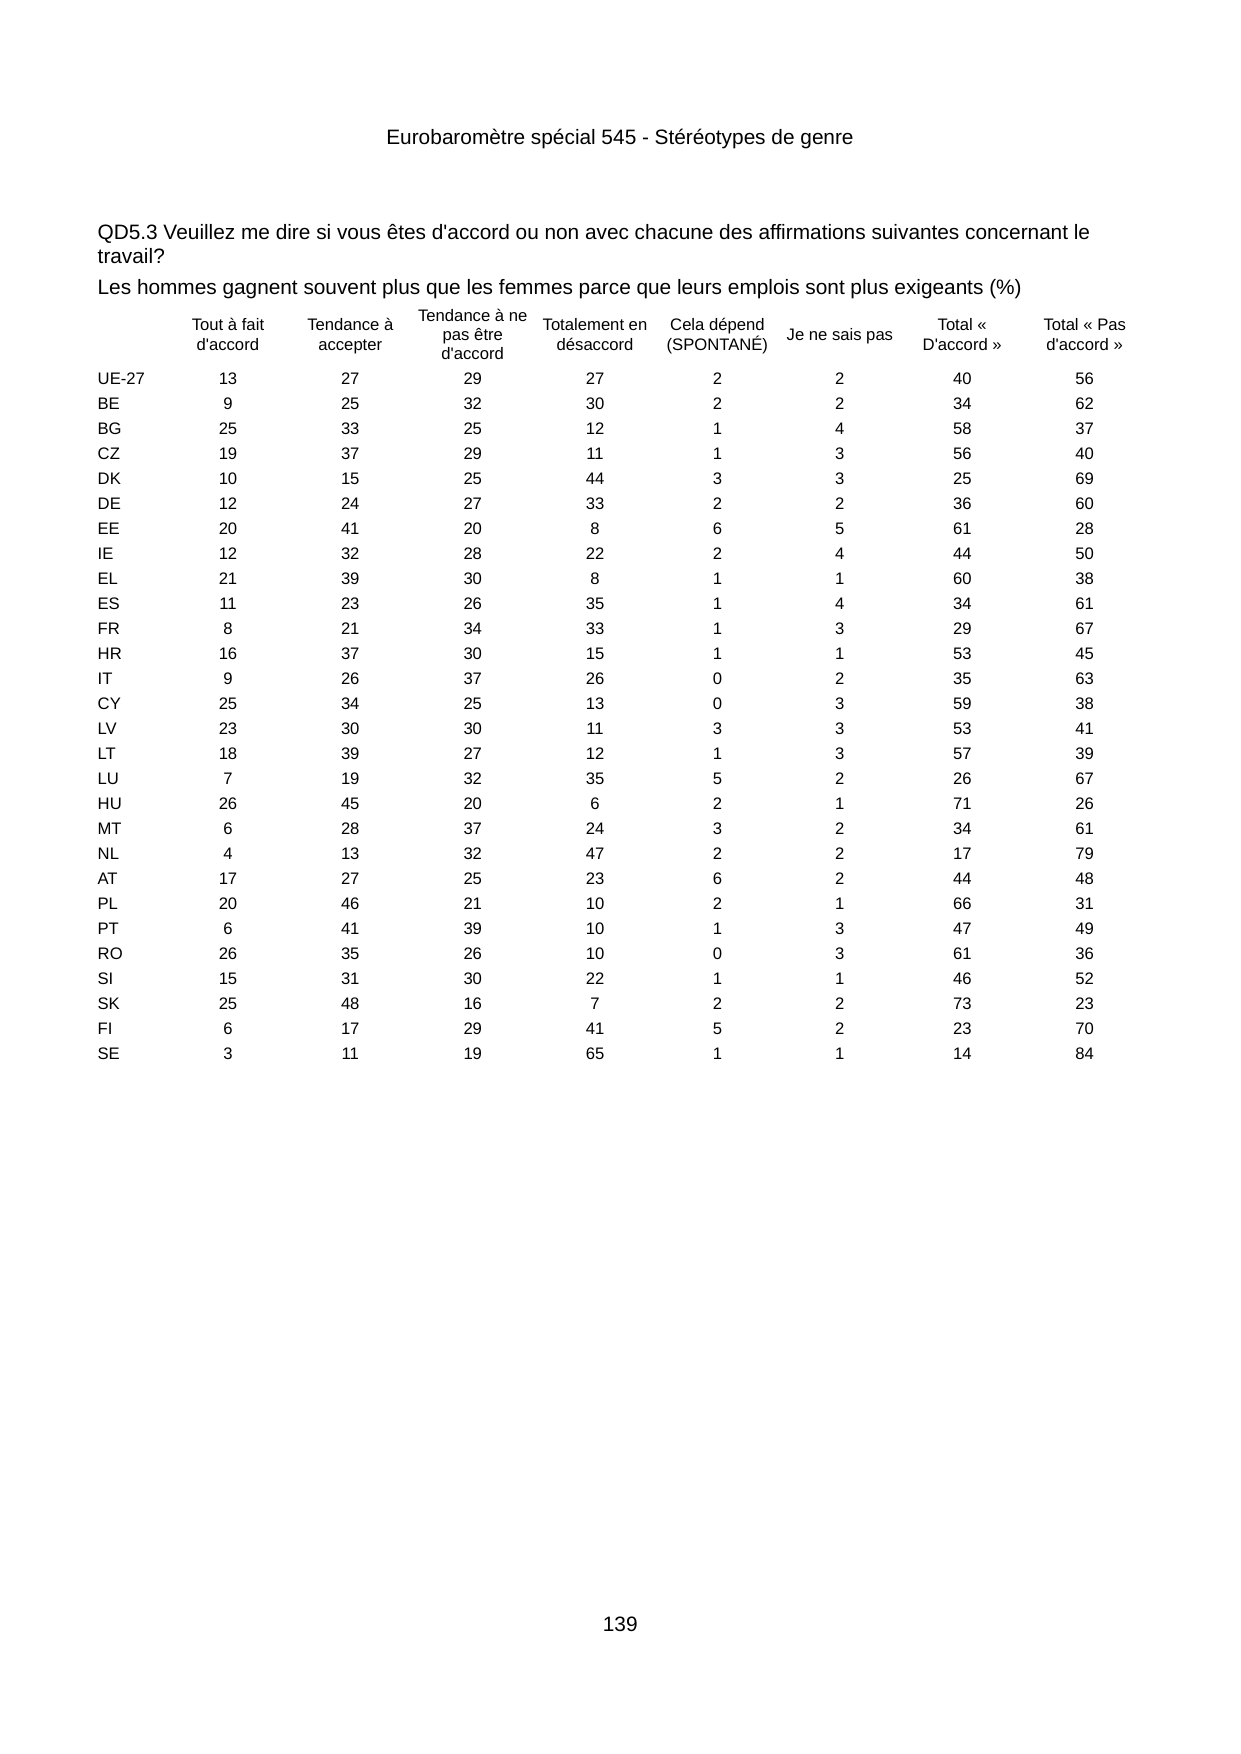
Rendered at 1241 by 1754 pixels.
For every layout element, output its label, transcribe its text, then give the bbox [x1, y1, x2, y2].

table_cell 35 [534, 766, 656, 791]
table_cell 57 [901, 741, 1023, 766]
table_cell 2 [779, 491, 901, 516]
table_cell 33 [534, 616, 656, 641]
table_cell PL [95, 891, 166, 916]
table_cell 20 [166, 891, 289, 916]
table_cell 46 [901, 966, 1023, 991]
table_cell 19 [166, 441, 289, 466]
table_cell 2 [656, 541, 778, 566]
table_cell NL [95, 841, 166, 866]
table_cell 56 [901, 441, 1023, 466]
table_cell 29 [411, 1016, 534, 1041]
table_cell 3 [779, 941, 901, 966]
table_cell 26 [901, 766, 1023, 791]
table_cell 39 [1023, 741, 1146, 766]
table_cell 30 [411, 641, 534, 666]
table_cell 53 [901, 641, 1023, 666]
table_cell 61 [901, 941, 1023, 966]
table_cell SE [95, 1041, 166, 1066]
table_cell 39 [411, 916, 534, 941]
table_cell 26 [166, 941, 289, 966]
table_cell 2 [656, 991, 778, 1016]
table_cell 56 [1023, 366, 1146, 391]
table_cell 26 [411, 941, 534, 966]
table_cell AT [95, 866, 166, 891]
table_cell 12 [534, 741, 656, 766]
table_cell 29 [411, 441, 534, 466]
table_cell LT [95, 741, 166, 766]
table_cell 41 [289, 916, 411, 941]
table_cell 62 [1023, 391, 1146, 416]
table_cell 10 [534, 916, 656, 941]
table_cell 2 [779, 1016, 901, 1041]
table_cell HR [95, 641, 166, 666]
table_cell 1 [656, 566, 778, 591]
table_cell 23 [166, 716, 289, 741]
table_cell 4 [779, 541, 901, 566]
table_cell 35 [534, 591, 656, 616]
table_cell 67 [1023, 616, 1146, 641]
table_cell 6 [166, 1016, 289, 1041]
table_cell 61 [1023, 816, 1146, 841]
table_cell 36 [901, 491, 1023, 516]
table_cell 26 [534, 666, 656, 691]
table_cell 41 [1023, 716, 1146, 741]
table_cell 17 [166, 866, 289, 891]
table_cell 1 [779, 791, 901, 816]
table_cell 2 [779, 866, 901, 891]
table_cell FR [95, 616, 166, 641]
table_cell 0 [656, 941, 778, 966]
table_cell 50 [1023, 541, 1146, 566]
table_cell 0 [656, 666, 778, 691]
table_cell 3 [779, 466, 901, 491]
table_cell 19 [411, 1041, 534, 1066]
table_cell 25 [166, 691, 289, 716]
table_cell 7 [534, 991, 656, 1016]
table_cell 1 [656, 591, 778, 616]
table_cell DE [95, 491, 166, 516]
table_cell 9 [166, 666, 289, 691]
table_cell 2 [779, 391, 901, 416]
table_cell 23 [901, 1016, 1023, 1041]
table_cell 1 [656, 641, 778, 666]
table_cell 49 [1023, 916, 1146, 941]
table_cell 19 [289, 766, 411, 791]
table_cell 2 [779, 766, 901, 791]
table_cell FI [95, 1016, 166, 1041]
table_cell 30 [411, 716, 534, 741]
table_cell 15 [534, 641, 656, 666]
table_cell Les hommes gagnent souvent plus que les femmes parce que leurs emplois sont plus exigeants (%) [95, 270, 1146, 303]
table_cell 1 [656, 441, 778, 466]
table_cell HU [95, 791, 166, 816]
table_cell 1 [779, 566, 901, 591]
table_cell 13 [289, 841, 411, 866]
table_cell 29 [411, 366, 534, 391]
table_cell 60 [1023, 491, 1146, 516]
table_cell 25 [166, 416, 289, 441]
table_cell 22 [534, 966, 656, 991]
table_cell 11 [534, 716, 656, 741]
table_cell 45 [289, 791, 411, 816]
table_cell Tendance à accepter [289, 303, 411, 366]
table_cell 5 [779, 516, 901, 541]
table_cell 28 [411, 541, 534, 566]
table_cell 26 [289, 666, 411, 691]
table_cell 2 [779, 991, 901, 1016]
table_cell 10 [534, 941, 656, 966]
table_cell 38 [1023, 566, 1146, 591]
table_cell LU [95, 766, 166, 791]
table_cell 30 [411, 566, 534, 591]
table_cell 6 [166, 816, 289, 841]
table_cell 3 [779, 691, 901, 716]
table_cell 7 [166, 766, 289, 791]
table_cell 1 [656, 741, 778, 766]
table_cell 26 [411, 591, 534, 616]
table_cell 79 [1023, 841, 1146, 866]
table_cell 15 [289, 466, 411, 491]
table_cell 39 [289, 566, 411, 591]
table_cell 23 [289, 591, 411, 616]
table_cell 3 [779, 441, 901, 466]
table_cell 17 [289, 1016, 411, 1041]
table_cell 48 [289, 991, 411, 1016]
table_cell 3 [166, 1041, 289, 1066]
table_cell 4 [779, 591, 901, 616]
table_cell 34 [901, 816, 1023, 841]
table_cell 21 [166, 566, 289, 591]
table_cell Tendance à ne pas être d'accord [411, 303, 534, 366]
table_cell 25 [289, 391, 411, 416]
table_cell 35 [901, 666, 1023, 691]
table_cell 33 [289, 416, 411, 441]
table_cell 28 [289, 816, 411, 841]
table_cell 4 [779, 416, 901, 441]
table_cell 9 [166, 391, 289, 416]
table_cell 38 [1023, 691, 1146, 716]
table_cell 6 [166, 916, 289, 941]
table_cell 35 [289, 941, 411, 966]
table_cell 8 [534, 566, 656, 591]
table_cell 47 [901, 916, 1023, 941]
table_cell 2 [656, 891, 778, 916]
table_cell 66 [901, 891, 1023, 916]
table_cell Total « D'accord » [901, 303, 1023, 366]
table_cell 37 [411, 666, 534, 691]
table_cell 18 [166, 741, 289, 766]
table_cell 6 [656, 866, 778, 891]
table_cell 36 [1023, 941, 1146, 966]
table_cell [95, 303, 166, 366]
table_cell 60 [901, 566, 1023, 591]
table_cell 8 [166, 616, 289, 641]
table_cell 25 [901, 466, 1023, 491]
table_cell 16 [411, 991, 534, 1016]
table_cell 48 [1023, 866, 1146, 891]
table_cell 21 [411, 891, 534, 916]
table_cell 13 [166, 366, 289, 391]
table_cell 20 [166, 516, 289, 541]
table_cell 2 [779, 816, 901, 841]
table_cell 25 [411, 691, 534, 716]
table_cell RO [95, 941, 166, 966]
table_cell 4 [166, 841, 289, 866]
table_cell CZ [95, 441, 166, 466]
table_cell 3 [779, 716, 901, 741]
table_cell UE-27 [95, 366, 166, 391]
table_cell 24 [289, 491, 411, 516]
table_cell SI [95, 966, 166, 991]
table_cell 44 [901, 866, 1023, 891]
table_cell 10 [534, 891, 656, 916]
table_cell 39 [289, 741, 411, 766]
table_cell 52 [1023, 966, 1146, 991]
table_cell ES [95, 591, 166, 616]
table_cell 10 [166, 466, 289, 491]
table_cell 61 [901, 516, 1023, 541]
table_cell 5 [656, 1016, 778, 1041]
table_cell BG [95, 416, 166, 441]
table_cell 11 [289, 1041, 411, 1066]
table_cell Tout à fait d'accord [166, 303, 289, 366]
table_cell 40 [901, 366, 1023, 391]
table_cell 71 [901, 791, 1023, 816]
table_cell 32 [289, 541, 411, 566]
table_cell 37 [289, 641, 411, 666]
table_cell Totalement en désaccord [534, 303, 656, 366]
table_cell 2 [656, 391, 778, 416]
table_cell 27 [289, 866, 411, 891]
table_cell 1 [656, 1041, 778, 1066]
table_cell 12 [166, 541, 289, 566]
table_cell 27 [289, 366, 411, 391]
table_cell 17 [901, 841, 1023, 866]
table_cell 46 [289, 891, 411, 916]
table_cell 3 [656, 716, 778, 741]
table_cell 34 [901, 391, 1023, 416]
table_cell 65 [534, 1041, 656, 1066]
table_cell 30 [411, 966, 534, 991]
table_cell 23 [1023, 991, 1146, 1016]
table_cell 25 [166, 991, 289, 1016]
table_cell 37 [289, 441, 411, 466]
table_cell 16 [166, 641, 289, 666]
table_cell 2 [656, 366, 778, 391]
table_cell 5 [656, 766, 778, 791]
table_cell 45 [1023, 641, 1146, 666]
table_cell IE [95, 541, 166, 566]
table_cell 33 [534, 491, 656, 516]
table_cell CY [95, 691, 166, 716]
table_cell 1 [656, 416, 778, 441]
table_cell IT [95, 666, 166, 691]
table_cell 61 [1023, 591, 1146, 616]
table_cell 40 [1023, 441, 1146, 466]
table_cell Cela dépend (SPONTANÉ) [656, 303, 778, 366]
table_cell 47 [534, 841, 656, 866]
table_cell 25 [411, 416, 534, 441]
table_cell 24 [534, 816, 656, 841]
table_cell 32 [411, 391, 534, 416]
table_cell 69 [1023, 466, 1146, 491]
table_cell 73 [901, 991, 1023, 1016]
table_cell 70 [1023, 1016, 1146, 1041]
table_cell SK [95, 991, 166, 1016]
table_cell 12 [166, 491, 289, 516]
table_cell 12 [534, 416, 656, 441]
table_cell 25 [411, 466, 534, 491]
table_cell 6 [656, 516, 778, 541]
table_cell 2 [779, 366, 901, 391]
table_cell 37 [1023, 416, 1146, 441]
table_cell 20 [411, 791, 534, 816]
table_cell 11 [534, 441, 656, 466]
table_cell Je ne sais pas [779, 303, 901, 366]
table_cell 20 [411, 516, 534, 541]
table_cell 25 [411, 866, 534, 891]
table_cell 8 [534, 516, 656, 541]
table_cell 2 [779, 841, 901, 866]
table_cell 3 [656, 466, 778, 491]
table_cell 1 [779, 641, 901, 666]
table_cell BE [95, 391, 166, 416]
table_cell 58 [901, 416, 1023, 441]
table_header QD5.3 Veuillez me dire si vous êtes d'accord ou non avec chacune des affirmations suivantes concernant le travail? [95, 217, 1146, 270]
table_cell 22 [534, 541, 656, 566]
table_cell 34 [411, 616, 534, 641]
table_cell 59 [901, 691, 1023, 716]
table_cell 13 [534, 691, 656, 716]
table_cell 3 [779, 916, 901, 941]
table_cell 15 [166, 966, 289, 991]
table_cell 30 [534, 391, 656, 416]
table_cell 1 [779, 891, 901, 916]
table_cell 28 [1023, 516, 1146, 541]
table_cell 2 [656, 791, 778, 816]
table_cell 67 [1023, 766, 1146, 791]
table_cell 44 [901, 541, 1023, 566]
table_cell 30 [289, 716, 411, 741]
table_cell 3 [779, 616, 901, 641]
table_cell 27 [411, 741, 534, 766]
table_cell 53 [901, 716, 1023, 741]
table_cell 84 [1023, 1041, 1146, 1066]
table_cell 21 [289, 616, 411, 641]
table_cell 1 [779, 966, 901, 991]
table_cell 1 [656, 966, 778, 991]
table_cell EL [95, 566, 166, 591]
table_cell 32 [411, 766, 534, 791]
table_cell 11 [166, 591, 289, 616]
table_cell 44 [534, 466, 656, 491]
table_cell 6 [534, 791, 656, 816]
table_cell 37 [411, 816, 534, 841]
table_cell 34 [289, 691, 411, 716]
table_cell 27 [411, 491, 534, 516]
table_cell LV [95, 716, 166, 741]
table_cell 3 [779, 741, 901, 766]
table_cell 32 [411, 841, 534, 866]
table_cell PT [95, 916, 166, 941]
table_cell 1 [656, 616, 778, 641]
table_cell 2 [656, 841, 778, 866]
table_cell 41 [289, 516, 411, 541]
table_cell DK [95, 466, 166, 491]
table_cell 1 [779, 1041, 901, 1066]
table_cell 2 [779, 666, 901, 691]
table_cell 31 [1023, 891, 1146, 916]
table_cell 31 [289, 966, 411, 991]
table_cell EE [95, 516, 166, 541]
table_cell 34 [901, 591, 1023, 616]
table_cell 0 [656, 691, 778, 716]
table_cell 14 [901, 1041, 1023, 1066]
table_cell 63 [1023, 666, 1146, 691]
table_cell 29 [901, 616, 1023, 641]
table_cell MT [95, 816, 166, 841]
table_cell 27 [534, 366, 656, 391]
table_cell 26 [166, 791, 289, 816]
table_cell Total « Pas d'accord » [1023, 303, 1146, 366]
table_cell 1 [656, 916, 778, 941]
table_cell 23 [534, 866, 656, 891]
table_cell 2 [656, 491, 778, 516]
table_cell 26 [1023, 791, 1146, 816]
table_cell 3 [656, 816, 778, 841]
table_cell 41 [534, 1016, 656, 1041]
